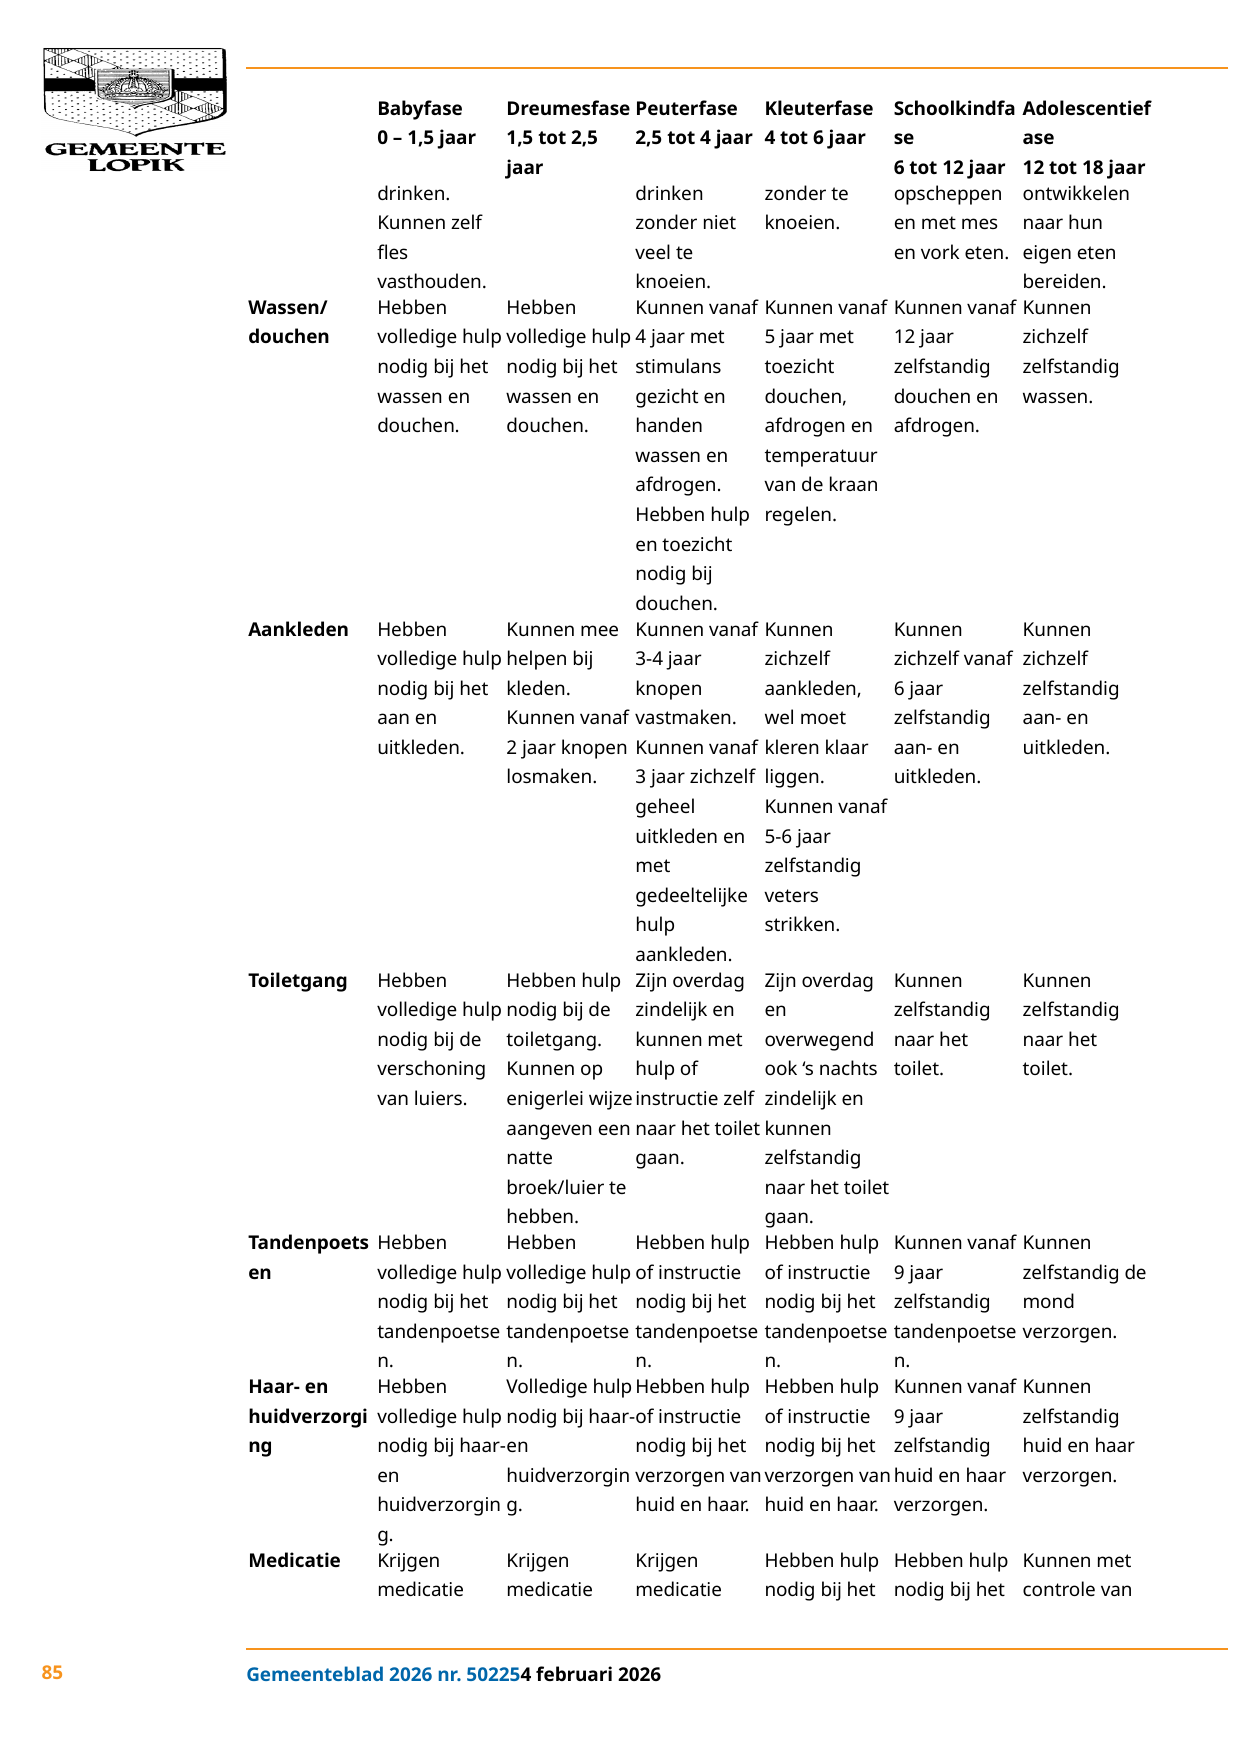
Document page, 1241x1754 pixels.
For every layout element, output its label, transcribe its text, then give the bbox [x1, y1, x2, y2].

table_cell Kunnen zelfstandig naar het toilet. [1023, 967, 1152, 1229]
table_cell Medicatie [248, 1547, 377, 1602]
table_cell Krijgen medicatie [377, 1547, 506, 1602]
table_header Adolescentiefase 12 tot 18 jaar [1023, 95, 1152, 180]
table_cell Kunnen vanaf 9 jaar zelfstandig huid en haar verzorgen. [894, 1373, 1022, 1547]
table_cell Toiletgang [248, 967, 377, 1229]
table_cell Kunnen zelfstandig naar het toilet. [894, 967, 1022, 1229]
table_cell ontwikkelen naar hun eigen eten bereiden. [1023, 180, 1152, 294]
table_cell Hebben hulp of instructie nodig bij het verzorgen van huid en haar. [764, 1373, 893, 1547]
table_cell Tandenpoetsen [248, 1229, 377, 1373]
table_header Dreumesfase 1,5 tot 2,5 jaar [506, 95, 635, 180]
table_header Peuterfase 2,5 tot 4 jaar [635, 95, 764, 180]
table_cell drinken. Kunnen zelf fles vasthouden. [377, 180, 506, 294]
table_cell Kunnen zichzelf zelfstandig aan- en uitkleden. [1023, 616, 1152, 967]
table_cell Kunnen mee helpen bij kleden. Kunnen vanaf 2 jaar knopen losmaken. [506, 616, 635, 967]
table_cell Haar- en huidverzorging [248, 1373, 377, 1547]
table_cell Kunnen met controle van [1023, 1547, 1152, 1602]
table_cell Hebben volledige hulp nodig bij het aan en uitkleden. [377, 616, 506, 967]
table_cell Kunnen zelfstandig de mond verzorgen. [1023, 1229, 1152, 1373]
table_cell [248, 180, 377, 294]
table_cell opscheppen en met mes en vork eten. [894, 180, 1022, 294]
table_cell Kunnen zelfstandig huid en haar verzorgen. [1023, 1373, 1152, 1547]
picture [41, 47, 231, 172]
table_cell drinken zonder niet veel te knoeien. [635, 180, 764, 294]
table_cell Kunnen vanaf 12 jaar zelfstandig douchen en afdrogen. [894, 294, 1022, 616]
table_header [248, 95, 377, 180]
table_cell Kunnen vanaf 4 jaar met stimulans gezicht en handen wassen en afdrogen. Hebben hulp en toezicht nodig bij douchen. [635, 294, 764, 616]
table_cell Krijgen medicatie [506, 1547, 635, 1602]
table_header Schoolkindfase 6 tot 12 jaar [894, 95, 1022, 180]
table_cell Hebben volledige hulp nodig bij het wassen en douchen. [506, 294, 635, 616]
table_cell Kunnen zichzelf vanaf 6 jaar zelfstandig aan- en uitkleden. [894, 616, 1022, 967]
table_cell Hebben volledige hulp nodig bij het tandenpoetsen. [377, 1229, 506, 1373]
table_header Kleuterfase 4 tot 6 jaar [764, 95, 893, 180]
table_cell Volledige hulp nodig bij haar- en huidverzorging. [506, 1373, 635, 1547]
table_cell Kunnen vanaf 3-4 jaar knopen vastmaken. Kunnen vanaf 3 jaar zichzelf geheel uitkleden en met gedeeltelijke hulp aankleden. [635, 616, 764, 967]
table_header Babyfase 0 – 1,5 jaar [377, 95, 506, 180]
table_cell Hebben volledige hulp nodig bij het wassen en douchen. [377, 294, 506, 616]
table_cell Krijgen medicatie [635, 1547, 764, 1602]
table_cell Hebben hulp nodig bij het [894, 1547, 1022, 1602]
table_cell Kunnen zichzelf aankleden, wel moet kleren klaar liggen. Kunnen vanaf 5-6 jaar zelfstandig veters strikken. [764, 616, 893, 967]
table_cell zonder te knoeien. [764, 180, 893, 294]
table_cell Hebben volledige hulp nodig bij haar- en huidverzorging. [377, 1373, 506, 1547]
table_cell Kunnen zichzelf zelfstandig wassen. [1023, 294, 1152, 616]
table_cell Hebben hulp of instructie nodig bij het tandenpoetsen. [635, 1229, 764, 1373]
table_cell Kunnen vanaf 9 jaar zelfstandig tandenpoetsen. [894, 1229, 1022, 1373]
table_cell Zijn overdag zindelijk en kunnen met hulp of instructie zelf naar het toilet gaan. [635, 967, 764, 1229]
table_cell [506, 180, 635, 294]
table_cell Kunnen vanaf 5 jaar met toezicht douchen, afdrogen en temperatuur van de kraan regelen. [764, 294, 893, 616]
table_cell Hebben hulp nodig bij de toiletgang. Kunnen op enigerlei wijze aangeven een natte broek/luier te hebben. [506, 967, 635, 1229]
table_cell Hebben hulp of instructie nodig bij het tandenpoetsen. [764, 1229, 893, 1373]
table_cell Zijn overdag en overwegend ook ‘s nachts zindelijk en kunnen zelfstandig naar het toilet gaan. [764, 967, 893, 1229]
table_cell Aankleden [248, 616, 377, 967]
table_cell Hebben hulp nodig bij het [764, 1547, 893, 1602]
table_cell Hebben hulp of instructie nodig bij het verzorgen van huid en haar. [635, 1373, 764, 1547]
table_cell Hebben volledige hulp nodig bij de verschoning van luiers. [377, 967, 506, 1229]
table_cell Wassen/douchen [248, 294, 377, 616]
table_cell Hebben volledige hulp nodig bij het tandenpoetsen. [506, 1229, 635, 1373]
